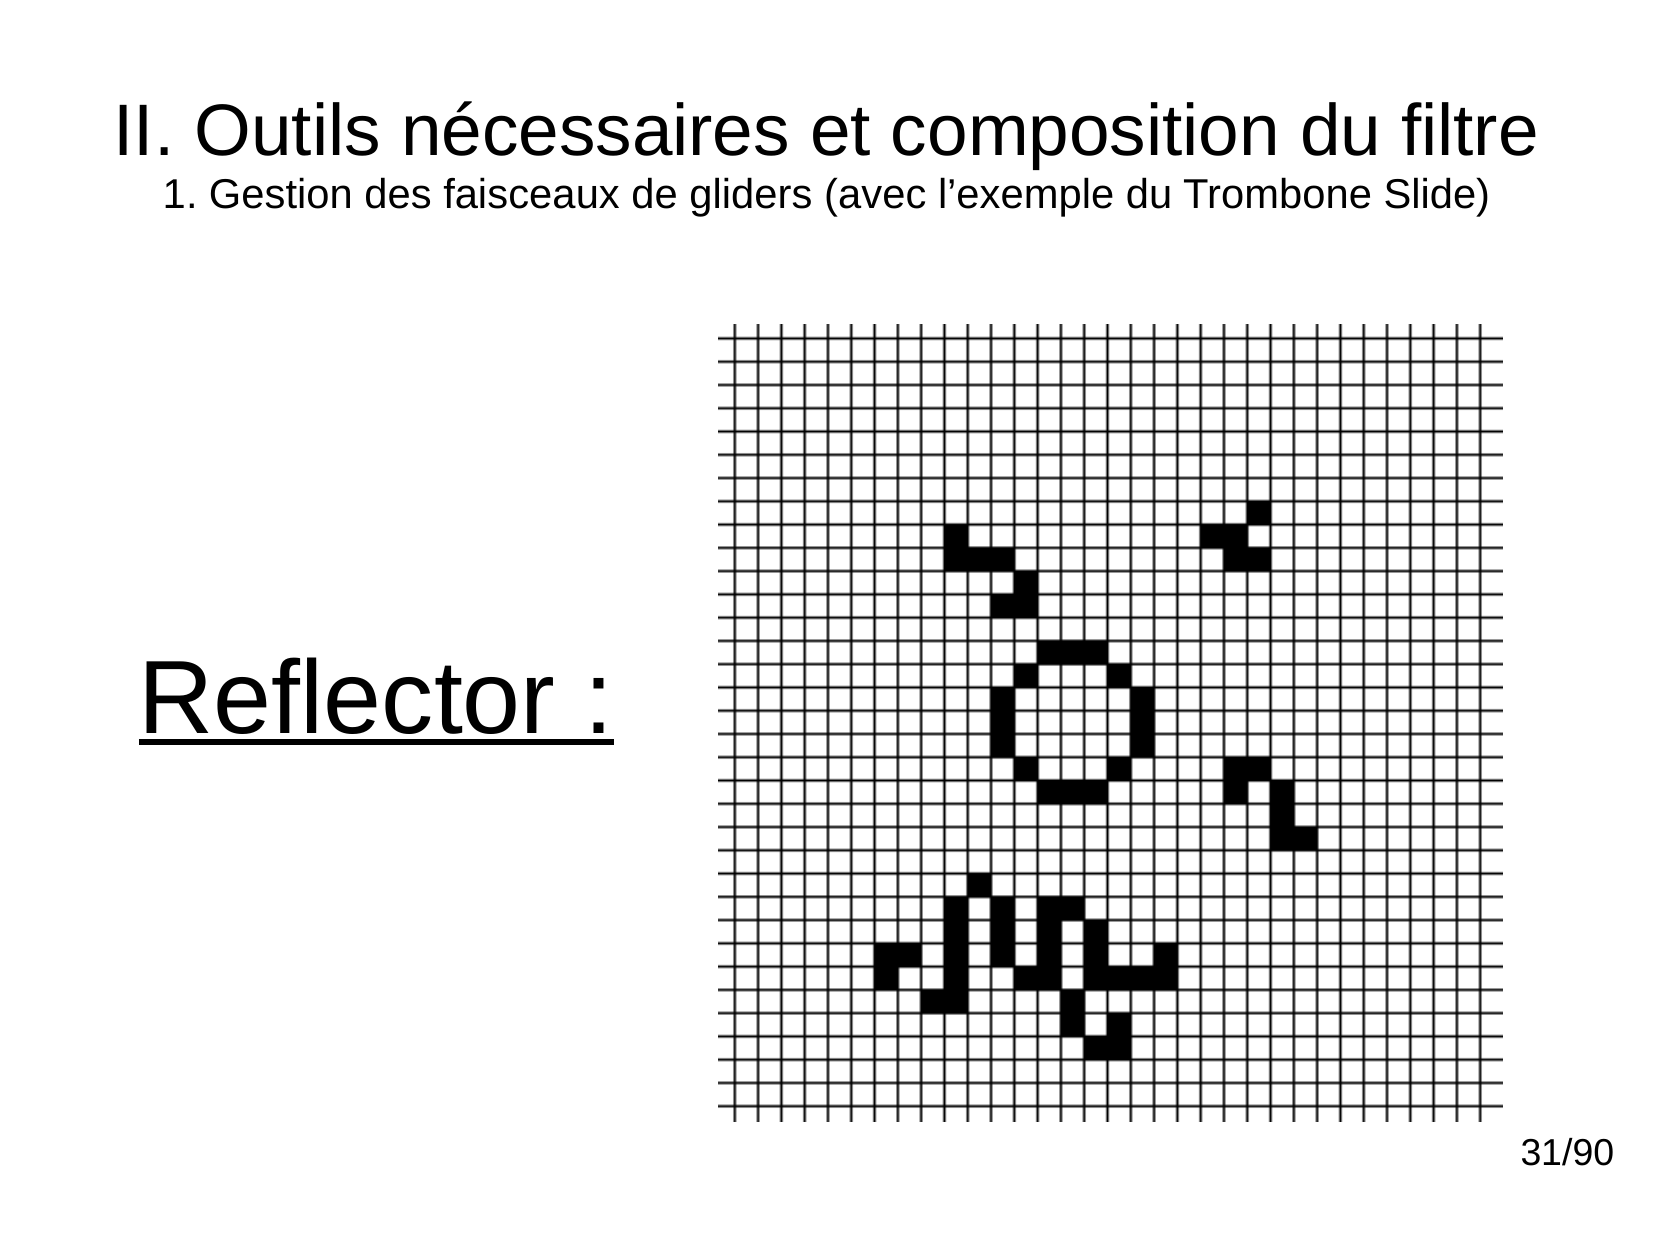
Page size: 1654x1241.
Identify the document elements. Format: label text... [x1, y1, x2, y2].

text_box <number>/90 [1505, 1124, 1654, 1182]
text_box Reflector : [124, 631, 629, 763]
title II. Outils nécessaires et composition du filtre 1. Gestion des faisceaux de gliders (avec l’exemple du Trombone Slide) [0, 30, 1654, 276]
picture [718, 324, 1503, 1123]
